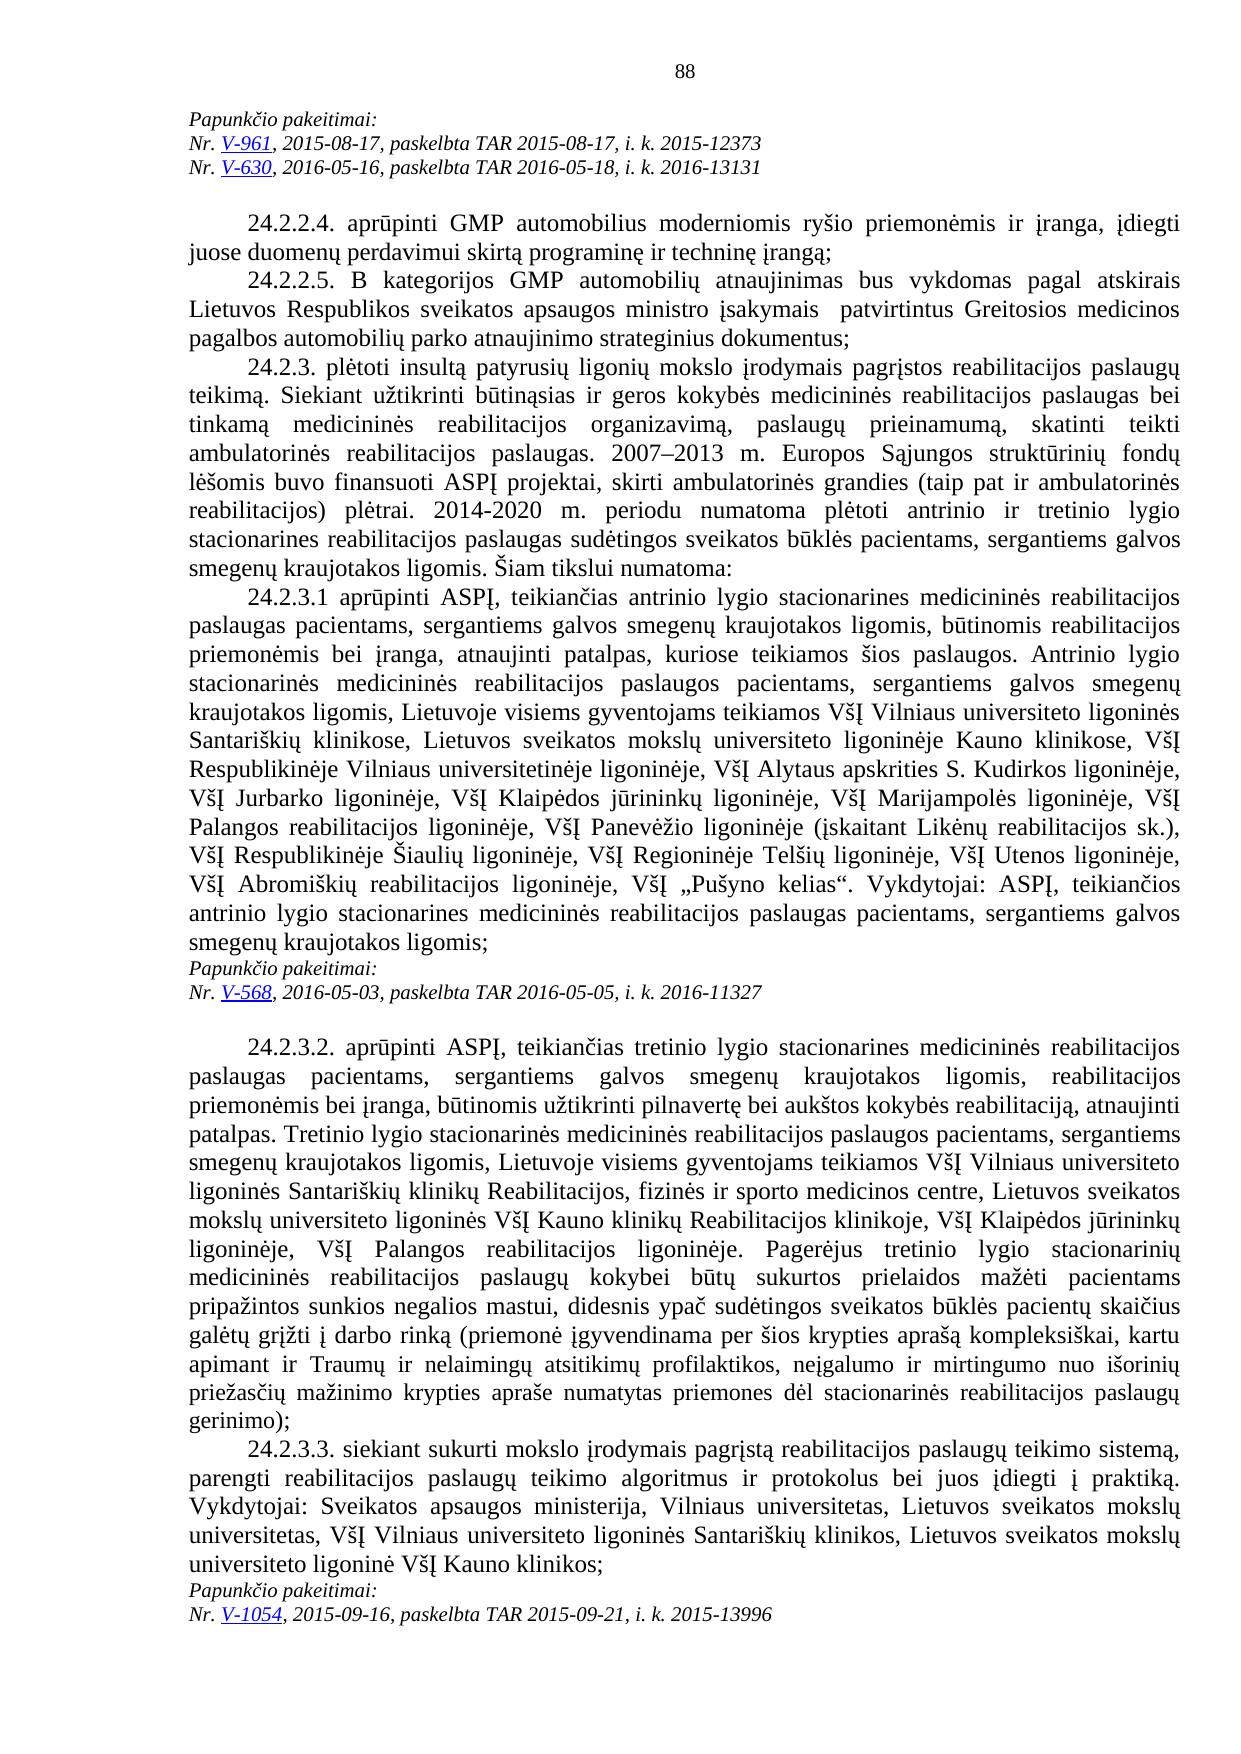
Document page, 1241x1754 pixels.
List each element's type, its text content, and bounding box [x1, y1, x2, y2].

text Papunkčio pakeitimai: [188, 1578, 1181, 1602]
text 24.2.3.1 aprūpinti ASPĮ, teikiančias antrinio lygio stacionarines medicininės reabilitacijos paslaugas pacientams, sergantiems galvos smegenų kraujotakos ligomis, būtinomis reabilitacijos priemonėmis bei įranga, atnaujinti patalpas, kuriose teikiamos šios paslaugos. Antrinio lygio stacionarinės medicininės reabilitacijos paslaugos pacientams, sergantiems galvos smegenų kraujotakos ligomis, Lietuvoje visiems gyventojams teikiamos VšĮ Vilniaus universiteto ligoninės Santariškių klinikose, Lietuvos sveikatos mokslų universiteto ligoninėje Kauno klinikose, VšĮ Respublikinėje Vilniaus universitetinėje ligoninėje, VšĮ Alytaus apskrities S. Kudirkos ligoninėje, VšĮ Jurbarko ligoninėje, VšĮ Klaipėdos jūrininkų ligoninėje, VšĮ Marijampolės ligoninėje, VšĮ Palangos reabilitacijos ligoninėje, VšĮ Panevėžio ligoninėje (įskaitant Likėnų reabilitacijos sk.), VšĮ Respublikinėje Šiaulių ligoninėje, VšĮ Regioninėje Telšių ligoninėje, VšĮ Utenos ligoninėje, VšĮ Abromiškių reabilitacijos ligoninėje, VšĮ „Pušyno kelias“. Vykdytojai: ASPĮ, teikiančios antrinio lygio stacionarines medicininės reabilitacijos paslaugas pacientams, sergantiems galvos smegenų kraujotakos ligomis; [188, 582, 1181, 956]
text Nr. V-961, 2015-08-17, paskelbta TAR 2015-08-17, i. k. 2015-12373 [188, 131, 1181, 155]
text Nr. V-568, 2016-05-03, paskelbta TAR 2016-05-05, i. k. 2016-11327 [188, 980, 1181, 1004]
text 24.2.3.2. aprūpinti ASPĮ, teikiančias tretinio lygio stacionarines medicininės reabilitacijos paslaugas pacientams, sergantiems galvos smegenų kraujotakos ligomis, reabilitacijos priemonėmis bei įranga, būtinomis užtikrinti pilnavertę bei aukštos kokybės reabilitaciją, atnaujinti patalpas. Tretinio lygio stacionarinės medicininės reabilitacijos paslaugos pacientams, sergantiems smegenų kraujotakos ligomis, Lietuvoje visiems gyventojams teikiamos VšĮ Vilniaus universiteto ligoninės Santariškių klinikų Reabilitacijos, fizinės ir sporto medicinos centre, Lietuvos sveikatos mokslų universiteto ligoninės VšĮ Kauno klinikų Reabilitacijos klinikoje, VšĮ Klaipėdos jūrininkų ligoninėje, VšĮ Palangos reabilitacijos ligoninėje. Pagerėjus tretinio lygio stacionarinių medicininės reabilitacijos paslaugų kokybei būtų sukurtos prielaidos mažėti pacientams pripažintos sunkios negalios mastui, didesnis ypač sudėtingos sveikatos būklės pacientų skaičius galėtų grįžti į darbo rinką (priemonė įgyvendinama per šios krypties aprašą kompleksiškai, kartu apimant ir Traumų ir nelaimingų atsitikimų profilaktikos, neįgalumo ir mirtingumo nuo išorinių priežasčių mažinimo krypties apraše numatytas priemones dėl stacionarinės reabilitacijos paslaugų gerinimo); [188, 1032, 1181, 1434]
text 24.2.2.4. aprūpinti GMP automobilius moderniomis ryšio priemonėmis ir įranga, įdiegti juose duomenų perdavimui skirtą programinę ir techninę įrangą; [188, 208, 1181, 266]
text 24.2.3.3. siekiant sukurti mokslo įrodymais pagrįstą reabilitacijos paslaugų teikimo sistemą, parengti reabilitacijos paslaugų teikimo algoritmus ir protokolus bei juos įdiegti į praktiką. Vykdytojai: Sveikatos apsaugos ministerija, Vilniaus universitetas, Lietuvos sveikatos mokslų universitetas, VšĮ Vilniaus universiteto ligoninės Santariškių klinikos, Lietuvos sveikatos mokslų universiteto ligoninė VšĮ Kauno klinikos; [188, 1434, 1181, 1578]
text Nr. V-630, 2016-05-16, paskelbta TAR 2016-05-18, i. k. 2016-13131 [188, 155, 1181, 179]
text 24.2.2.5. B kategorijos GMP automobilių atnaujinimas bus vykdomas pagal atskirais Lietuvos Respublikos sveikatos apsaugos ministro įsakymais patvirtintus Greitosios medicinos pagalbos automobilių parko atnaujinimo strateginius dokumentus; [188, 266, 1181, 352]
text 24.2.3. plėtoti insultą patyrusių ligonių mokslo įrodymais pagrįstos reabilitacijos paslaugų teikimą. Siekiant užtikrinti būtinąsias ir geros kokybės medicininės reabilitacijos paslaugas bei tinkamą medicininės reabilitacijos organizavimą, paslaugų prieinamumą, skatinti teikti ambulatorinės reabilitacijos paslaugas. 2007–2013 m. Europos Sąjungos struktūrinių fondų lėšomis buvo finansuoti ASPĮ projektai, skirti ambulatorinės grandies (taip pat ir ambulatorinės reabilitacijos) plėtrai. 2014-2020 m. periodu numatoma plėtoti antrinio ir tretinio lygio stacionarines reabilitacijos paslaugas sudėtingos sveikatos būklės pacientams, sergantiems galvos smegenų kraujotakos ligomis. Šiam tikslui numatoma: [188, 352, 1181, 582]
text Papunkčio pakeitimai: [188, 107, 1181, 131]
text Papunkčio pakeitimai: [188, 956, 1181, 980]
text Nr. V-1054, 2015-09-16, paskelbta TAR 2015-09-21, i. k. 2015-13996 [188, 1602, 1181, 1626]
